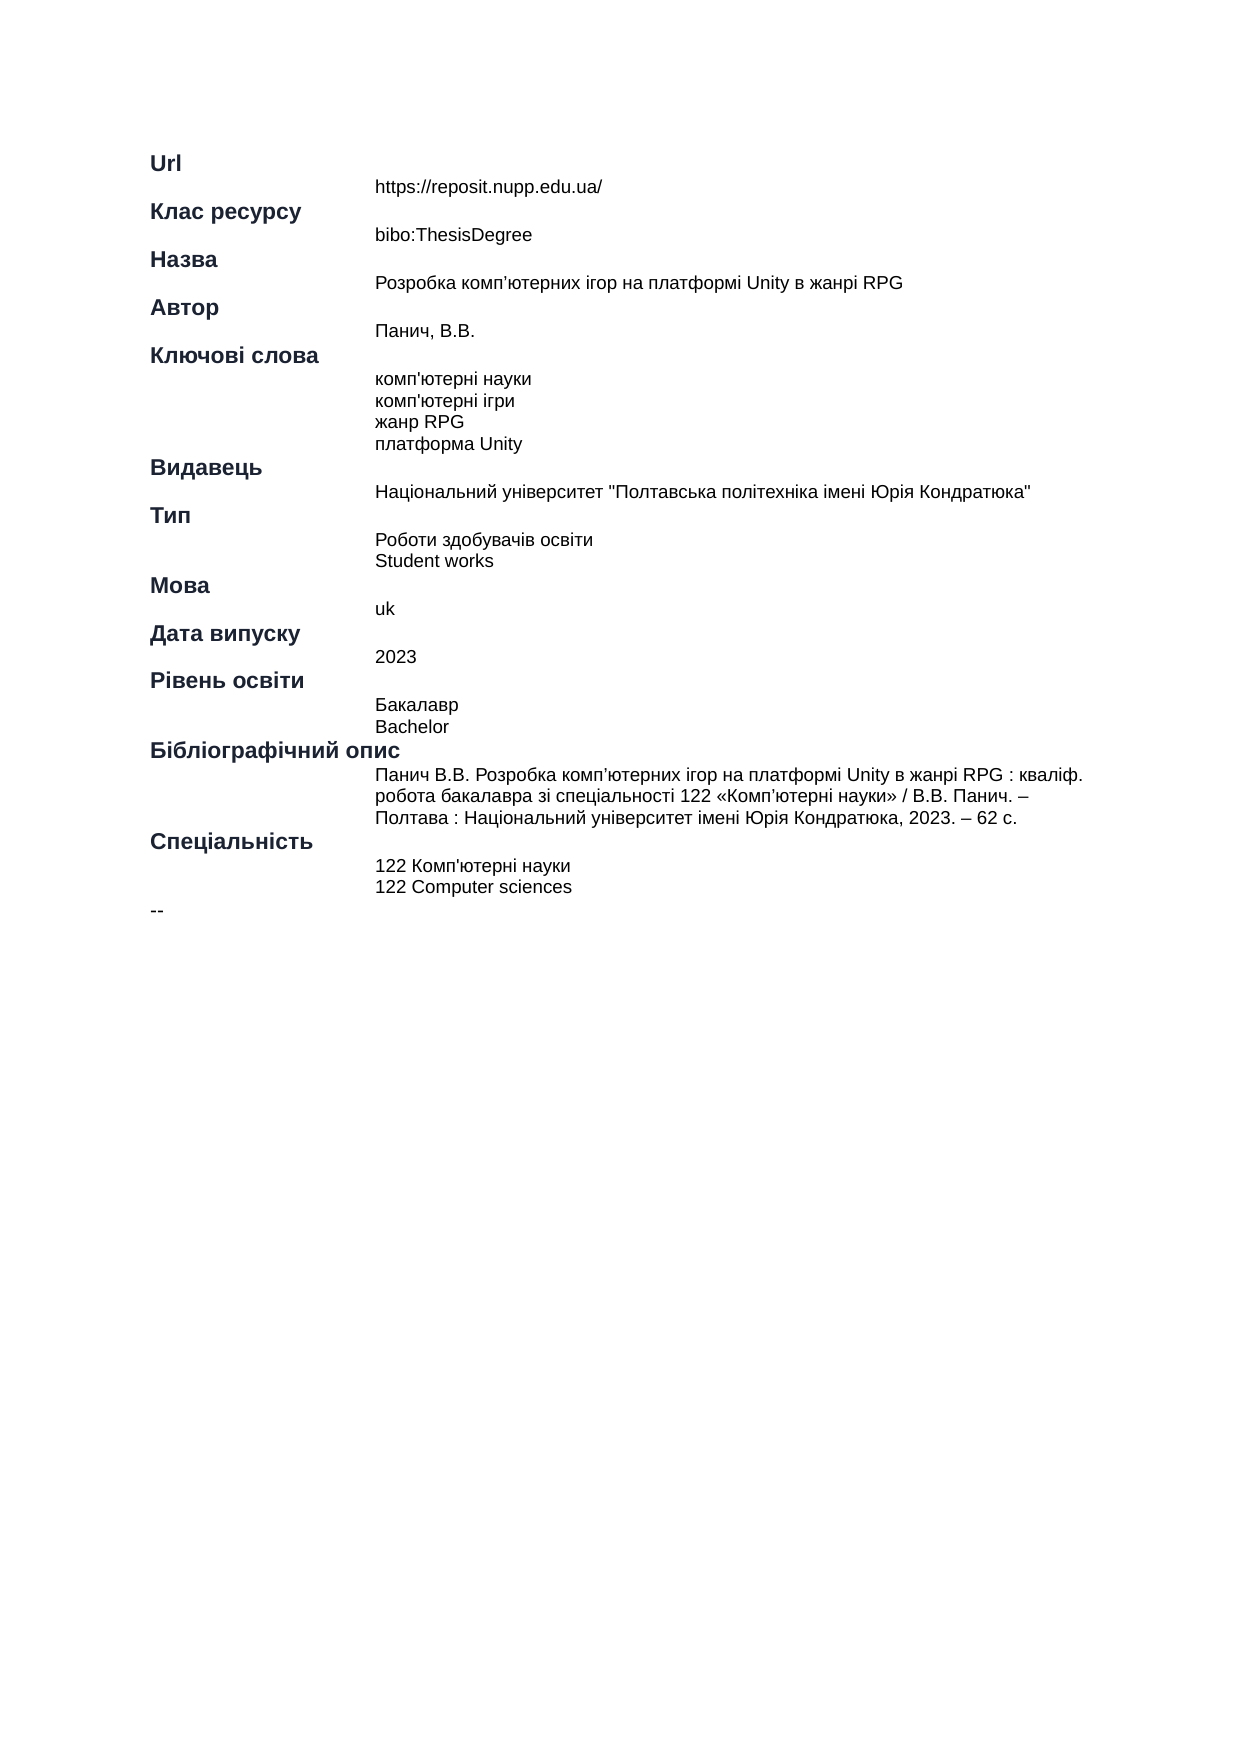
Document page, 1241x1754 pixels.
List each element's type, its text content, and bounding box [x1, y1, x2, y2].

text Видавець [150, 454, 1090, 481]
text Панич В.В. Розробка комп’ютерних ігор на платформі Unity в жанрі RPG : кваліф. робота бакалавра зі спеціальності 122 «Комп’ютерні науки» / В.В. Панич. – Полтава : Національний університет імені Юрія Кондратюка, 2023. – 62 с. [375, 763, 1090, 828]
text 122 Комп'ютерні науки [375, 854, 1090, 876]
text Ключові слова [150, 342, 1090, 368]
text Бібліографічний опис [150, 737, 1090, 763]
text uk [375, 598, 1090, 619]
text Спеціальність [150, 828, 1090, 854]
text https://reposit.nupp.edu.ua/ [375, 176, 1090, 198]
text Url [150, 150, 1090, 176]
text 122 Computer sciences [375, 876, 1090, 897]
text Мова [150, 572, 1090, 598]
text Bachelor [375, 715, 1090, 737]
text Назва [150, 246, 1090, 272]
text 2023 [375, 646, 1090, 667]
text Клас ресурсу [150, 198, 1090, 224]
text Student works [375, 550, 1090, 572]
text Тип [150, 502, 1090, 528]
text комп'ютерні науки [375, 368, 1090, 389]
text Панич, В.В. [375, 320, 1090, 342]
text жанр RPG [375, 411, 1090, 433]
text Роботи здобувачів освіти [375, 528, 1090, 550]
text Дата випуску [150, 619, 1090, 646]
text -- [150, 897, 1090, 921]
text bibo:ThesisDegree [375, 224, 1090, 246]
text Національний університет "Полтавська політехніка імені Юрія Кондратюка" [375, 481, 1090, 502]
text Автор [150, 294, 1090, 320]
text Рівень освіти [150, 667, 1090, 694]
text Розробка комп’ютерних ігор на платформі Unity в жанрі RPG [375, 272, 1090, 294]
text комп'ютерні ігри [375, 389, 1090, 411]
text Бакалавр [375, 694, 1090, 715]
text платформа Unity [375, 433, 1090, 454]
